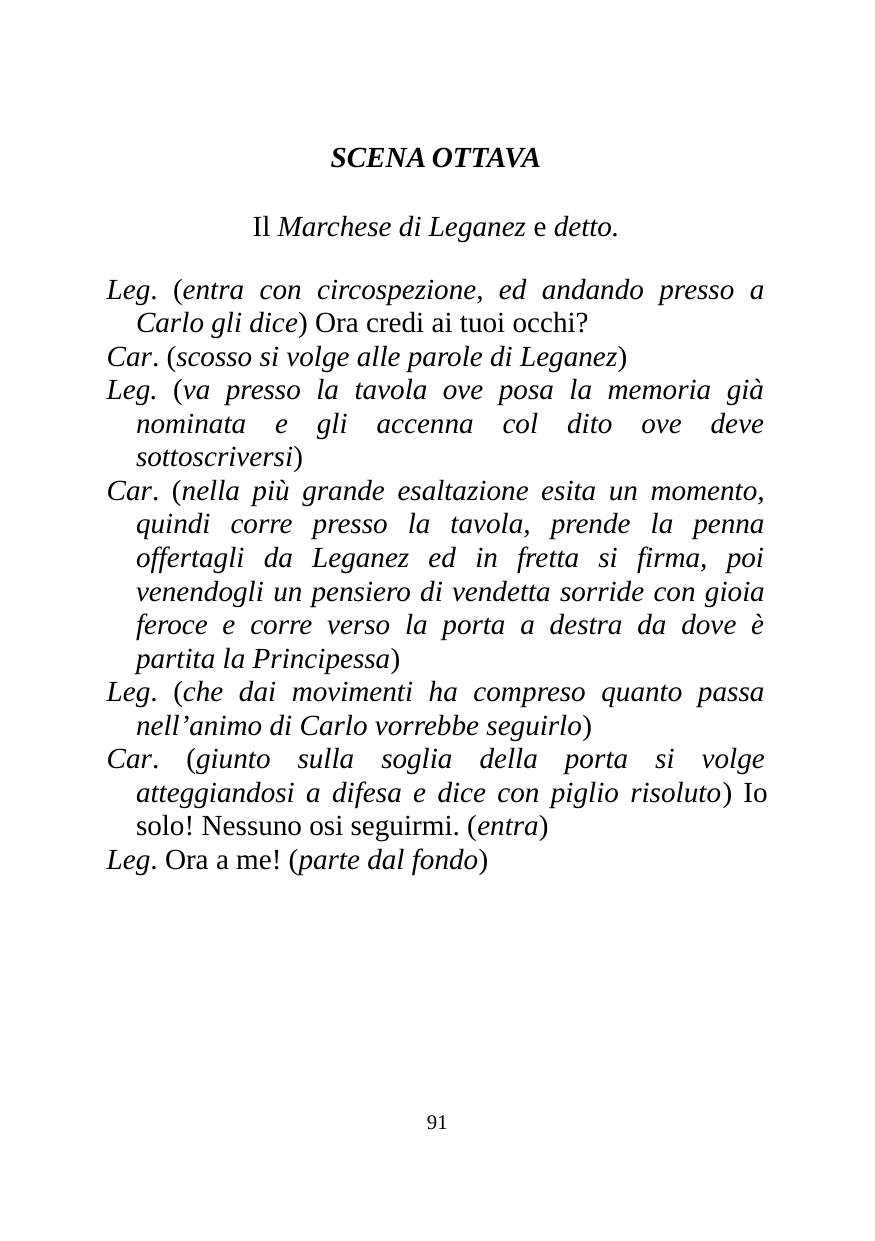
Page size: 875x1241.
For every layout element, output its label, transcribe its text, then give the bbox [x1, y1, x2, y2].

text Leg. Ora a me! (parte dal fondo) [106, 842, 768, 876]
text Leg. (entra con circospezione, ed andando presso a Carlo gli dice) Ora credi ai tuoi occhi? [106, 272, 768, 339]
text Car. (giunto sulla soglia della porta si volge atteggiandosi a difesa e dice con piglio risoluto) Io solo! Nessuno osi seguirmi. (entra) [106, 741, 768, 842]
text Leg. (va presso la tavola ove posa la memoria già nominata e gli accenna col dito ove deve sottoscriversi) [106, 372, 768, 473]
text Il Marchese di Leganez e detto. [106, 209, 768, 242]
text Car. (nella più grande esaltazione esita un momento, quindi corre presso la tavola, prende la penna offertagli da Leganez ed in fretta si firma, poi venendogli un pensiero di vendetta sorride con gioia feroce e corre verso la porta a destra da dove è partita la Principessa) [106, 473, 768, 674]
text Leg. (che dai movimenti ha compreso quanto passa nell’animo di Carlo vorrebbe seguirlo) [106, 674, 768, 741]
text Car. (scosso si volge alle parole di Leganez) [106, 339, 768, 372]
subtitle SCENA OTTAVA [106, 140, 768, 173]
